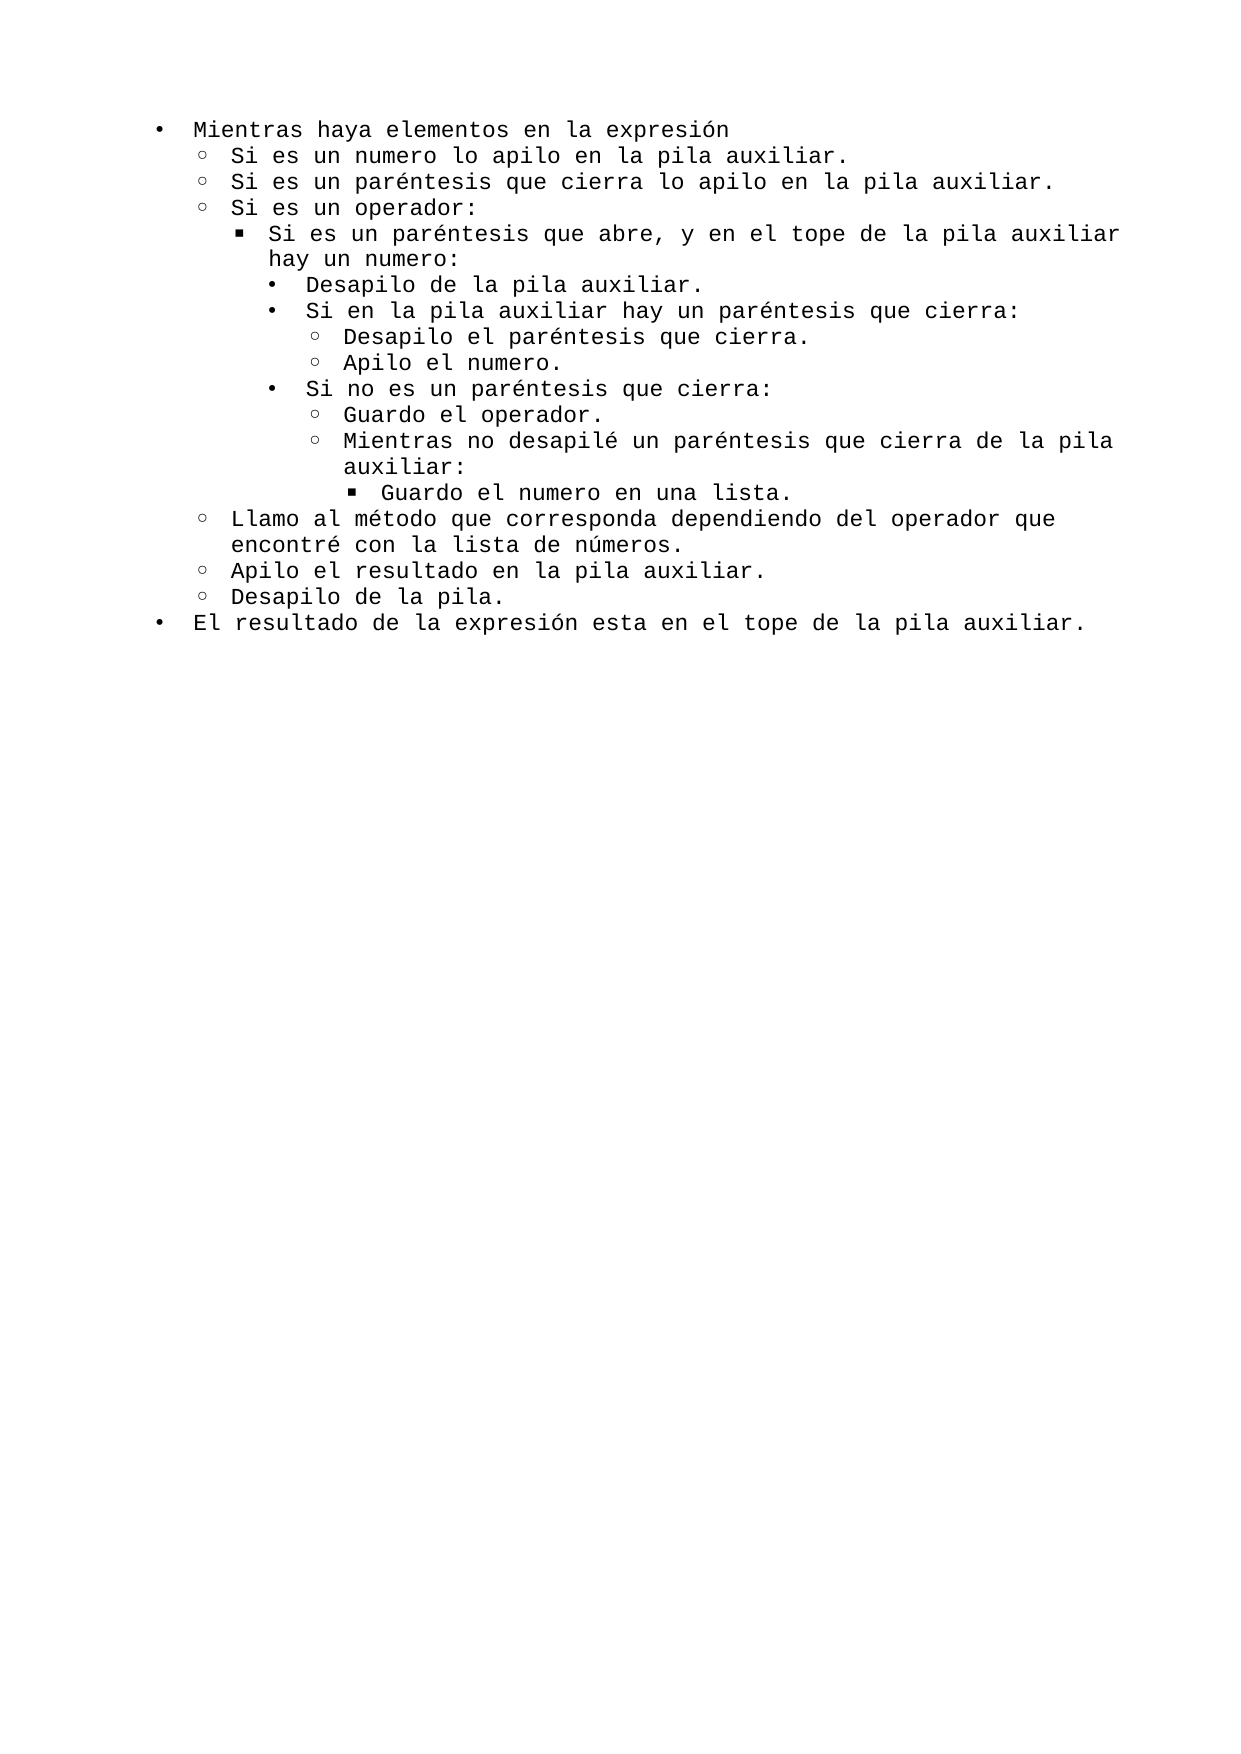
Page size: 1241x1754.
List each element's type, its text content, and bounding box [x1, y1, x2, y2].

list Si en la pila auxiliar hay un paréntesis que cierra: [268, 300, 1122, 326]
list Si es un operador: [193, 196, 1122, 222]
list El resultado de la expresión esta en el tope de la pila auxiliar. [156, 611, 1122, 637]
list Desapilo de la pila. [193, 585, 1122, 611]
list Guardo el numero en una lista. [343, 481, 1122, 507]
list Mientras no desapilé un paréntesis que cierra de la pila auxiliar: [306, 429, 1122, 481]
list Llamo al método que corresponda dependiendo del operador que encontré con la lista de números. [193, 507, 1122, 559]
list Desapilo el paréntesis que cierra. [306, 326, 1122, 352]
list Mientras haya elementos en la expresión [156, 118, 1122, 144]
list Si es un paréntesis que abre, y en el tope de la pila auxiliar hay un numero: [231, 222, 1122, 274]
list Apilo el numero. [306, 352, 1122, 377]
list Guardo el operador. [306, 403, 1122, 429]
list Si no es un paréntesis que cierra: [268, 377, 1122, 403]
list Si es un numero lo apilo en la pila auxiliar. [193, 144, 1122, 170]
list Si es un paréntesis que cierra lo apilo en la pila auxiliar. [193, 170, 1122, 196]
list Desapilo de la pila auxiliar. [268, 274, 1122, 300]
list Apilo el resultado en la pila auxiliar. [193, 559, 1122, 585]
